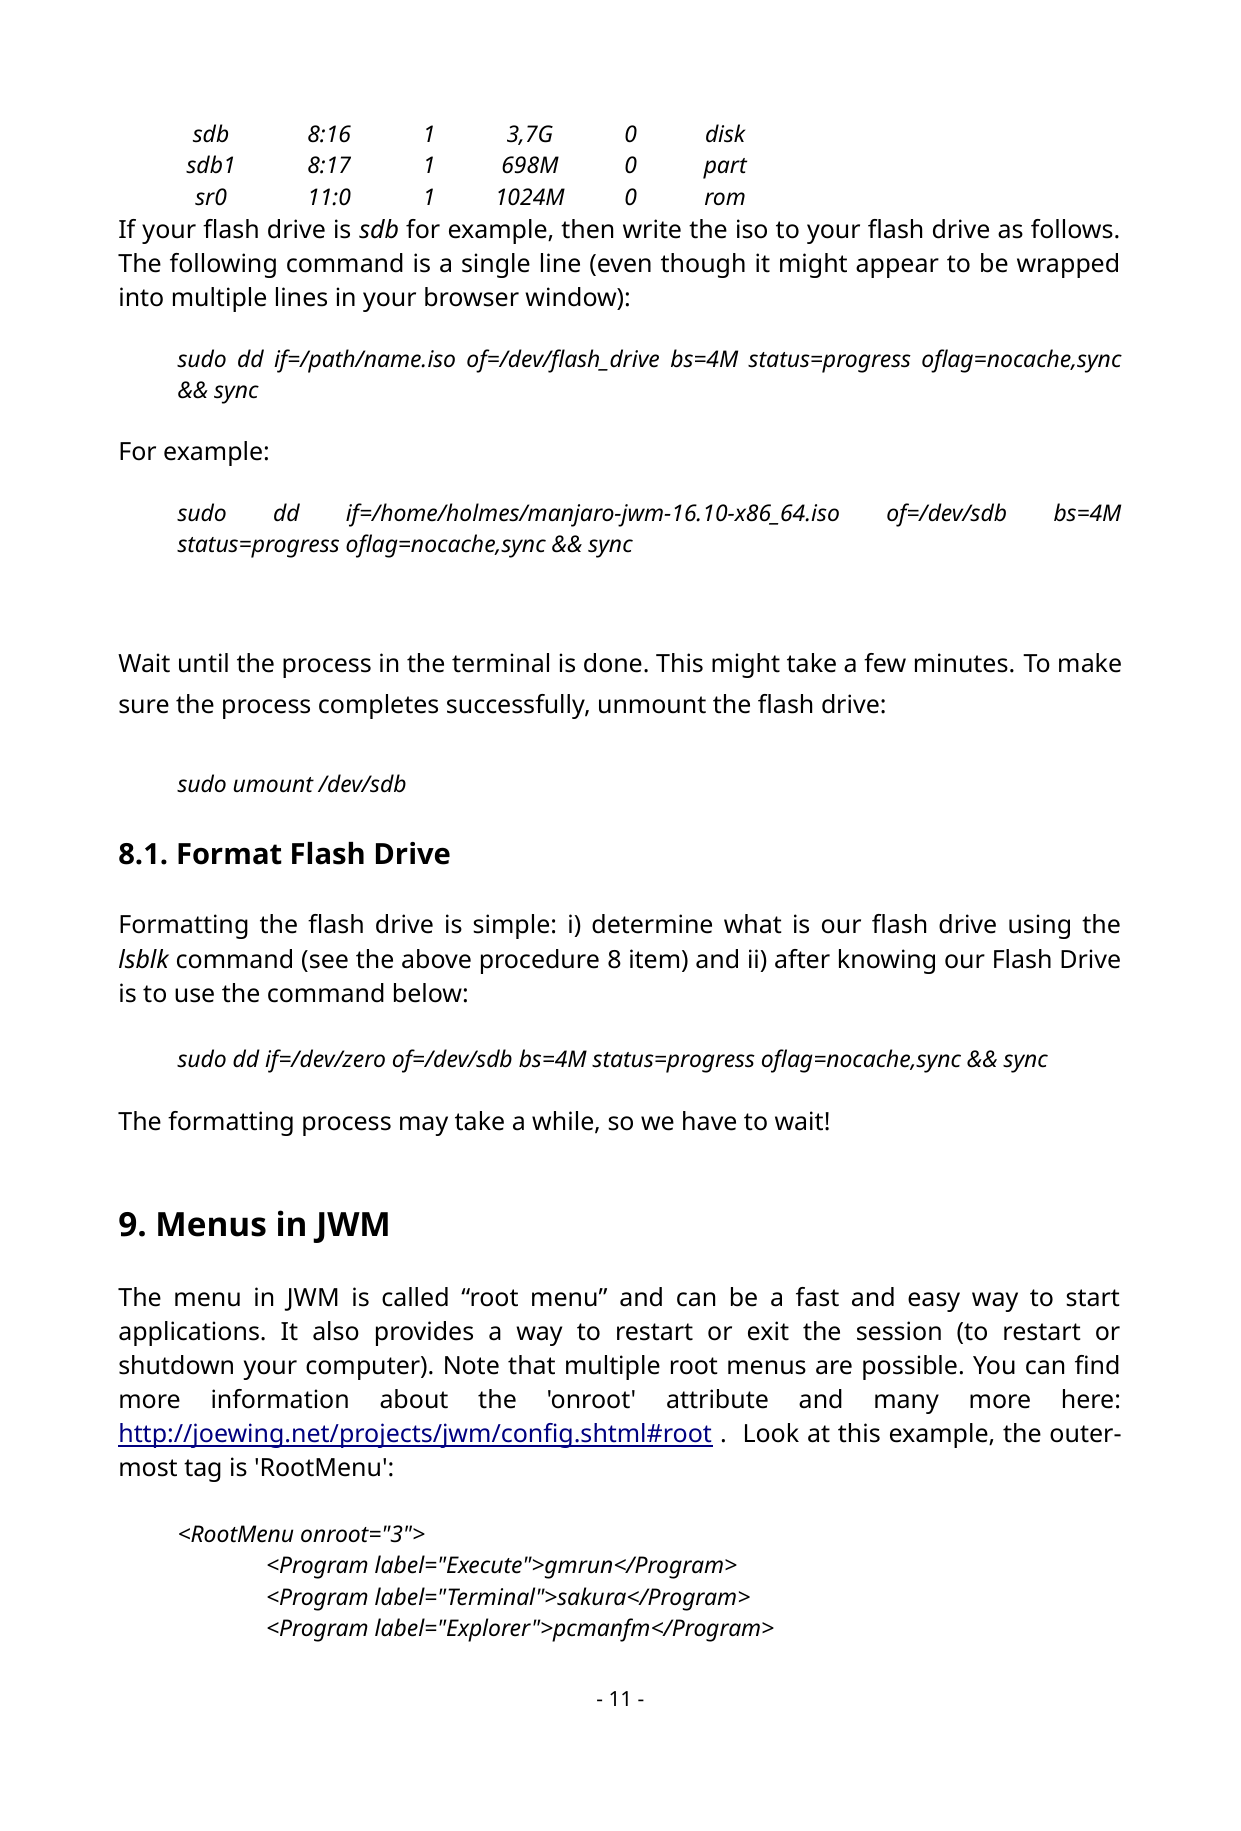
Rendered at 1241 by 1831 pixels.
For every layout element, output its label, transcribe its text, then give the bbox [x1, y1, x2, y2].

table_cell 3,7G [464, 118, 595, 149]
table_cell 1 [394, 181, 464, 212]
text <Program label="Execute">gmrun</Program> [177, 1549, 1122, 1581]
table_cell 8:17 [264, 149, 394, 181]
table_cell disk [666, 118, 784, 149]
table_cell 1 [394, 118, 464, 149]
table_cell [784, 149, 1108, 181]
text Formatting the flash drive is simple: i) determine what is our flash drive using the lsblk command (see the above procedure 8 item) and ii) after knowing our Flash Drive is to use the command below: [118, 907, 1122, 1009]
text If your flash drive is sdb for example, then write the iso to your flash drive as follows. The following command is a single line (even though it might appear to be wrapped into multiple lines in your browser window): [118, 212, 1122, 314]
table_cell sr0 [158, 181, 264, 212]
table_cell 8:16 [264, 118, 394, 149]
table_cell 698M [464, 149, 595, 181]
table_cell 11:0 [264, 181, 394, 212]
text The menu in JWM is called “root menu” and can be a fast and easy way to start applications. It also provides a way to restart or exit the session (to restart or shutdown your computer). Note that multiple root menus are possible. You can find more information about the 'onroot' attribute and many more here: http://joewing.net/projects/jwm/config.shtml#root . Look at this example, the outer-most tag is 'RootMenu': [118, 1280, 1122, 1484]
table_cell rom [666, 181, 784, 212]
table_cell part [666, 149, 784, 181]
table_cell 0 [595, 181, 666, 212]
table_cell 1024M [464, 181, 595, 212]
table_cell 0 [595, 149, 666, 181]
text The formatting process may take a while, so we have to wait! [118, 1103, 1122, 1137]
text <RootMenu onroot="3"> [177, 1518, 1122, 1549]
text sudo dd if=/dev/zero of=/dev/sdb bs=4M status=progress oflag=nocache,sync && sync [177, 1043, 1122, 1075]
table_cell [784, 181, 1108, 212]
table_cell 1 [394, 149, 464, 181]
table_cell sdb1 [158, 149, 264, 181]
text Wait until the process in the terminal is done. This might take a few minutes. To make sure the process completes successfully, unmount the flash drive: [118, 646, 1122, 721]
table_cell sdb [158, 118, 264, 149]
table_cell 0 [595, 118, 666, 149]
text <Program label="Explorer">pcmanfm</Program> [177, 1612, 1122, 1643]
text sudo umount /dev/sdb [177, 768, 1063, 799]
table_cell [784, 118, 1108, 149]
text <Program label="Terminal">sakura</Program> [177, 1581, 1122, 1612]
text sudo dd if=/path/name.iso of=/dev/flash_drive bs=4M status=progress oflag=nocache,sync && sync [177, 343, 1122, 405]
subtitle 9. Menus in JWM [118, 1200, 1122, 1246]
text sudo dd if=/home/holmes/manjaro-jwm-16.10-x86_64.iso of=/dev/sdb bs=4M status=progress oflag=nocache,sync && sync [177, 497, 1122, 559]
text For example: [118, 434, 1122, 468]
subtitle 8.1. Format Flash Drive [118, 833, 1122, 873]
